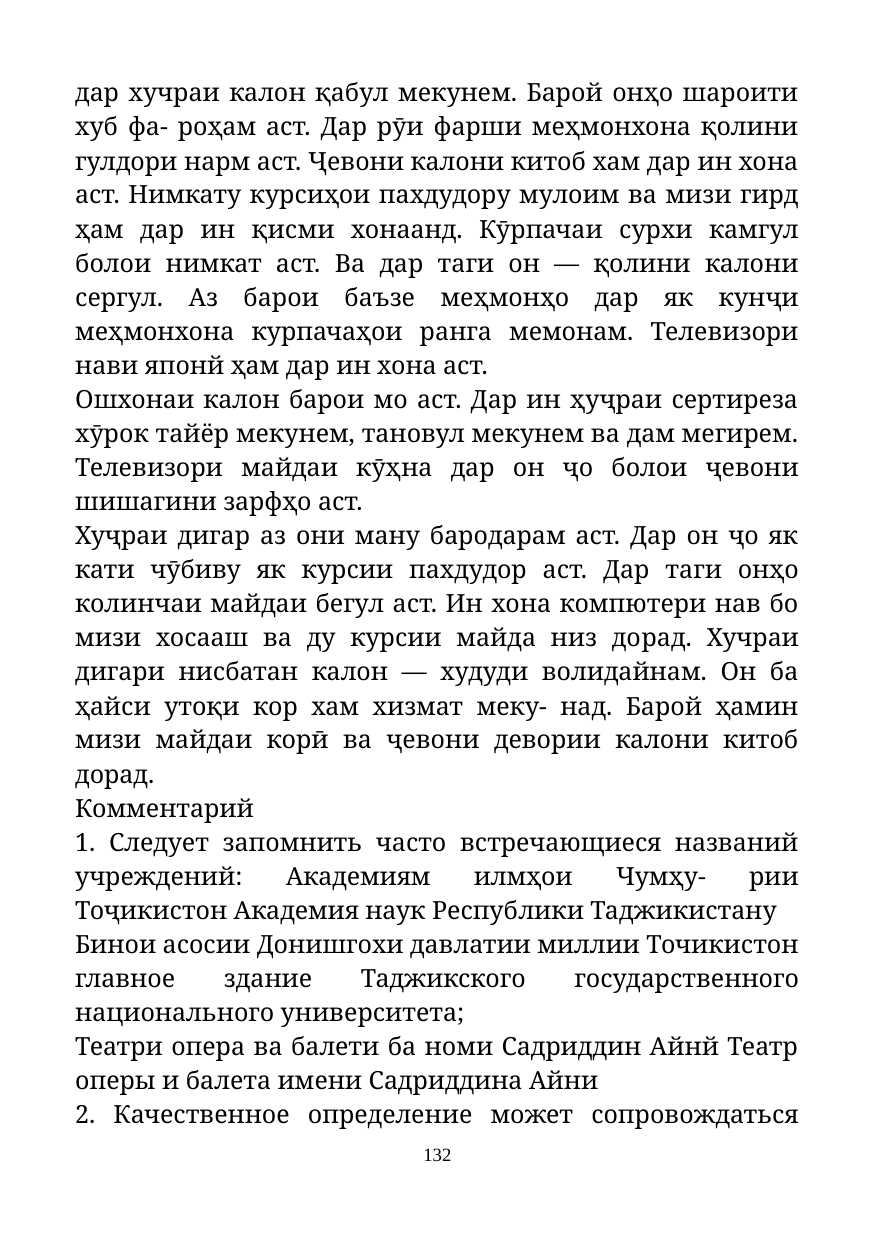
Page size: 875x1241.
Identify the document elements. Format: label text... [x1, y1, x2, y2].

text Хуҷраи дигар аз они ману бародарам аст. Дар он ҷо як кати чӯбиву як курсии пахдудор аст. Дар таги онҳо колинчаи майдаи бегул аст. Ин хона компютери нав бо мизи хосааш ва ду курсии майда низ до­рад. Хучраи дигари нисбатан калон — худуди волидайнам. Он ба ҳайси утоқи кор хам хизмат меку- над. Барой ҳамин мизи майдаи корӣ ва ҷевони девории калони китоб дорад. [75, 518, 799, 790]
text 2. Качественное определение может сопровождаться [75, 1097, 799, 1131]
text 1. Следует запомнить часто встречающиеся названий учреждений: Академиям илмҳои Чумҳу- рии Тоҷикистон Академия наук Респуб­лики Таджикистану [75, 824, 799, 927]
text Бинои асосии Донишгохи давлатии миллии Точикистон главное зда­ние Таджикского государственного национального университета; [75, 927, 799, 1029]
text Комментарий [75, 790, 799, 824]
text дар хучраи калон қабул мекунем. Барой онҳо шароити хуб фа- роҳам аст. Дар рӯи фарши меҳмонхона қолини гулдори нарм аст. Ҷевони калони китоб хам дар ин хона аст. Нимкату курсиҳои пахдудору мулоим ва мизи гирд ҳам дар ин қис­ми хонаанд. Кӯрпачаи сурхи камгул болои нимкат аст. Ва дар таги он — қолини калони сергул. Аз барои баъзе меҳмонҳо дар як кунҷи меҳмонхона курпачаҳои ранга мемонам. Телевизори нави японй ҳам дар ин хона аст. [75, 75, 799, 382]
text Ошхонаи калон барои мо аст. Дар ин ҳуҷраи сертиреза хӯрок тайёр мекунем, тановул мекунем ва дам мегирем. Телевизори майдаи кӯҳ­на дар он ҷо болои ҷевони шишагини зарфҳо аст. [75, 382, 799, 518]
text Театри опера ва балети ба номи Садриддин Айнй Театр оперы и ба­лета имени Садриддина Айни [75, 1029, 799, 1097]
